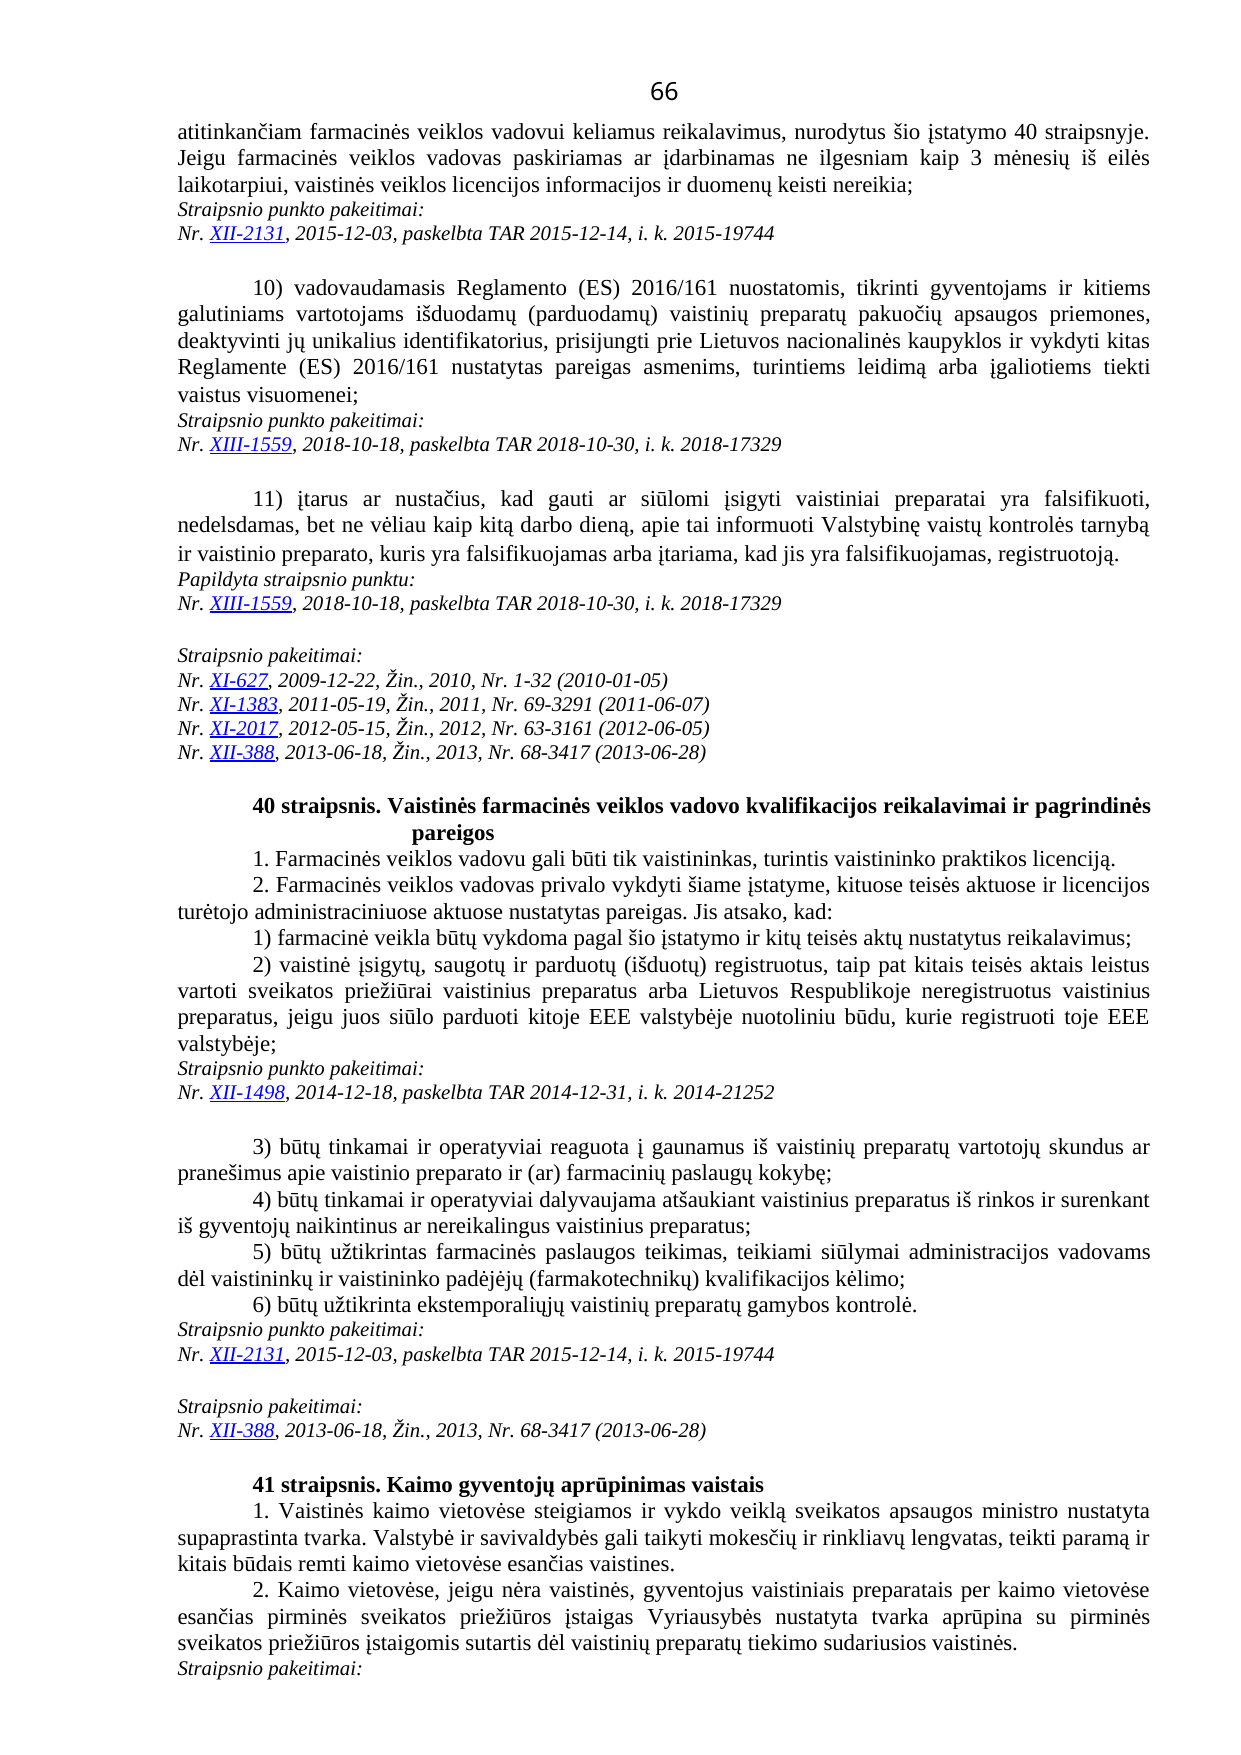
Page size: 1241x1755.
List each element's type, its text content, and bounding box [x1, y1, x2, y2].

text 5) būtų užtikrintas farmacinės paslaugos teikimas, teikiami siūlymai administracijos vadovams dėl vaistininkų ir vaistininko padėjėjų (farmakotechnikų) kvalifikacijos kėlimo; [177, 1238, 1152, 1291]
text 3) būtų tinkamai ir operatyviai reaguota į gaunamus iš vaistinių preparatų vartotojų skundus ar pranešimus apie vaistinio preparato ir (ar) farmacinių paslaugų kokybę; [177, 1133, 1152, 1186]
text Straipsnio pakeitimai: [177, 1394, 1152, 1418]
text 40 straipsnis. Vaistinės farmacinės veiklos vadovo kvalifikacijos reikalavimai ir pagrindinės pareigos [252, 792, 1152, 845]
text Nr. XII-1498, 2014-12-18, paskelbta TAR 2014-12-31, i. k. 2014-21252 [177, 1080, 1152, 1104]
text 2) vaistinė įsigytų, saugotų ir parduotų (išduotų) registruotus, taip pat kitais teisės aktais leistus vartoti sveikatos priežiūrai vaistinius preparatus arba Lietuvos Respublikoje neregistruotus vaistinius preparatus, jeigu juos siūlo parduoti kitoje EEE valstybėje nuotoliniu būdu, kurie registruoti toje EEE valstybėje; [177, 951, 1152, 1056]
text Straipsnio pakeitimai: [177, 1656, 1152, 1680]
text 6) būtų užtikrinta ekstemporaliųjų vaistinių preparatų gamybos kontrolė. [177, 1291, 1152, 1317]
text Straipsnio pakeitimai: [177, 643, 1152, 667]
text Straipsnio punkto pakeitimai: [177, 1056, 1152, 1080]
text Nr. XI-1383, 2011-05-19, Žin., 2011, Nr. 69-3291 (2011-06-07) [177, 692, 1152, 716]
text Straipsnio punkto pakeitimai: [177, 408, 1152, 432]
text Straipsnio punkto pakeitimai: [177, 197, 1152, 221]
text Nr. XI-627, 2009-12-22, Žin., 2010, Nr. 1-32 (2010-01-05) [177, 667, 1152, 692]
text Nr. XII-388, 2013-06-18, Žin., 2013, Nr. 68-3417 (2013-06-28) [177, 740, 1152, 764]
text Papildyta straipsnio punktu: [177, 567, 1152, 591]
text Nr. XIII-1559, 2018-10-18, paskelbta TAR 2018-10-30, i. k. 2018-17329 [177, 591, 1152, 615]
text Nr. XII-2131, 2015-12-03, paskelbta TAR 2015-12-14, i. k. 2015-19744 [177, 221, 1152, 245]
text Nr. XII-388, 2013-06-18, Žin., 2013, Nr. 68-3417 (2013-06-28) [177, 1418, 1152, 1442]
text 2. Kaimo vietovėse, jeigu nėra vaistinės, gyventojus vaistiniais preparatais per kaimo vietovėse esančias pirminės sveikatos priežiūros įstaigas Vyriausybės nustatyta tvarka aprūpina su pirminės sveikatos priežiūros įstaigomis sutartis dėl vaistinių preparatų tiekimo sudariusios vaistinės. [177, 1577, 1152, 1656]
text Straipsnio punkto pakeitimai: [177, 1317, 1152, 1341]
text 1) farmacinė veikla būtų vykdoma pagal šio įstatymo ir kitų teisės aktų nustatytus reikalavimus; [177, 924, 1152, 951]
text Nr. XI-2017, 2012-05-15, Žin., 2012, Nr. 63-3161 (2012-06-05) [177, 716, 1152, 740]
text Nr. XIII-1559, 2018-10-18, paskelbta TAR 2018-10-30, i. k. 2018-17329 [177, 432, 1152, 456]
text Nr. XII-2131, 2015-12-03, paskelbta TAR 2015-12-14, i. k. 2015-19744 [177, 1341, 1152, 1366]
text atitinkančiam farmacinės veiklos vadovui keliamus reikalavimus, nurodytus šio įstatymo 40 straipsnyje. Jeigu farmacinės veiklos vadovas paskiriamas ar įdarbinamas ne ilgesniam kaip 3 mėnesių iš eilės laikotarpiui, vaistinės veiklos licencijos informacijos ir duomenų keisti nereikia; [177, 118, 1152, 197]
text 41 straipsnis. Kaimo gyventojų aprūpinimas vaistais [177, 1471, 1152, 1497]
text 11) įtarus ar nustačius, kad gauti ar siūlomi įsigyti vaistiniai preparatai yra falsifikuoti, nedelsdamas, bet ne vėliau kaip kitą darbo dieną, apie tai informuoti Valstybinę vaistų kontrolės tarnybą ir vaistinio preparato, kuris yra falsifikuojamas arba įtariama, kad jis yra falsifikuojamas, registruotoją. [177, 485, 1152, 567]
text 1. Vaistinės kaimo vietovėse steigiamos ir vykdo veiklą sveikatos apsaugos ministro nustatyta supaprastinta tvarka. Valstybė ir savivaldybės gali taikyti mokesčių ir rinkliavų lengvatas, teikti paramą ir kitais būdais remti kaimo vietovėse esančias vaistines. [177, 1497, 1152, 1577]
text 2. Farmacinės veiklos vadovas privalo vykdyti šiame įstatyme, kituose teisės aktuose ir licencijos turėtojo administraciniuose aktuose nustatytas pareigas. Jis atsako, kad: [177, 872, 1152, 924]
text 1. Farmacinės veiklos vadovu gali būti tik vaistininkas, turintis vaistininko praktikos licenciją. [177, 845, 1152, 872]
text 4) būtų tinkamai ir operatyviai dalyvaujama atšaukiant vaistinius preparatus iš rinkos ir surenkant iš gyventojų naikintinus ar nereikalingus vaistinius preparatus; [177, 1186, 1152, 1238]
text 10) vadovaudamasis Reglamento (ES) 2016/161 nuostatomis, tikrinti gyventojams ir kitiems galutiniams vartotojams išduodamų (parduodamų) vaistinių preparatų pakuočių apsaugos priemones, deaktyvinti jų unikalius identifikatorius, prisijungti prie Lietuvos nacionalinės kaupyklos ir vykdyti kitas Reglamente (ES) 2016/161 nustatytas pareigas asmenims, turintiems leidimą arba įgaliotiems tiekti vaistus visuomenei; [177, 274, 1152, 408]
